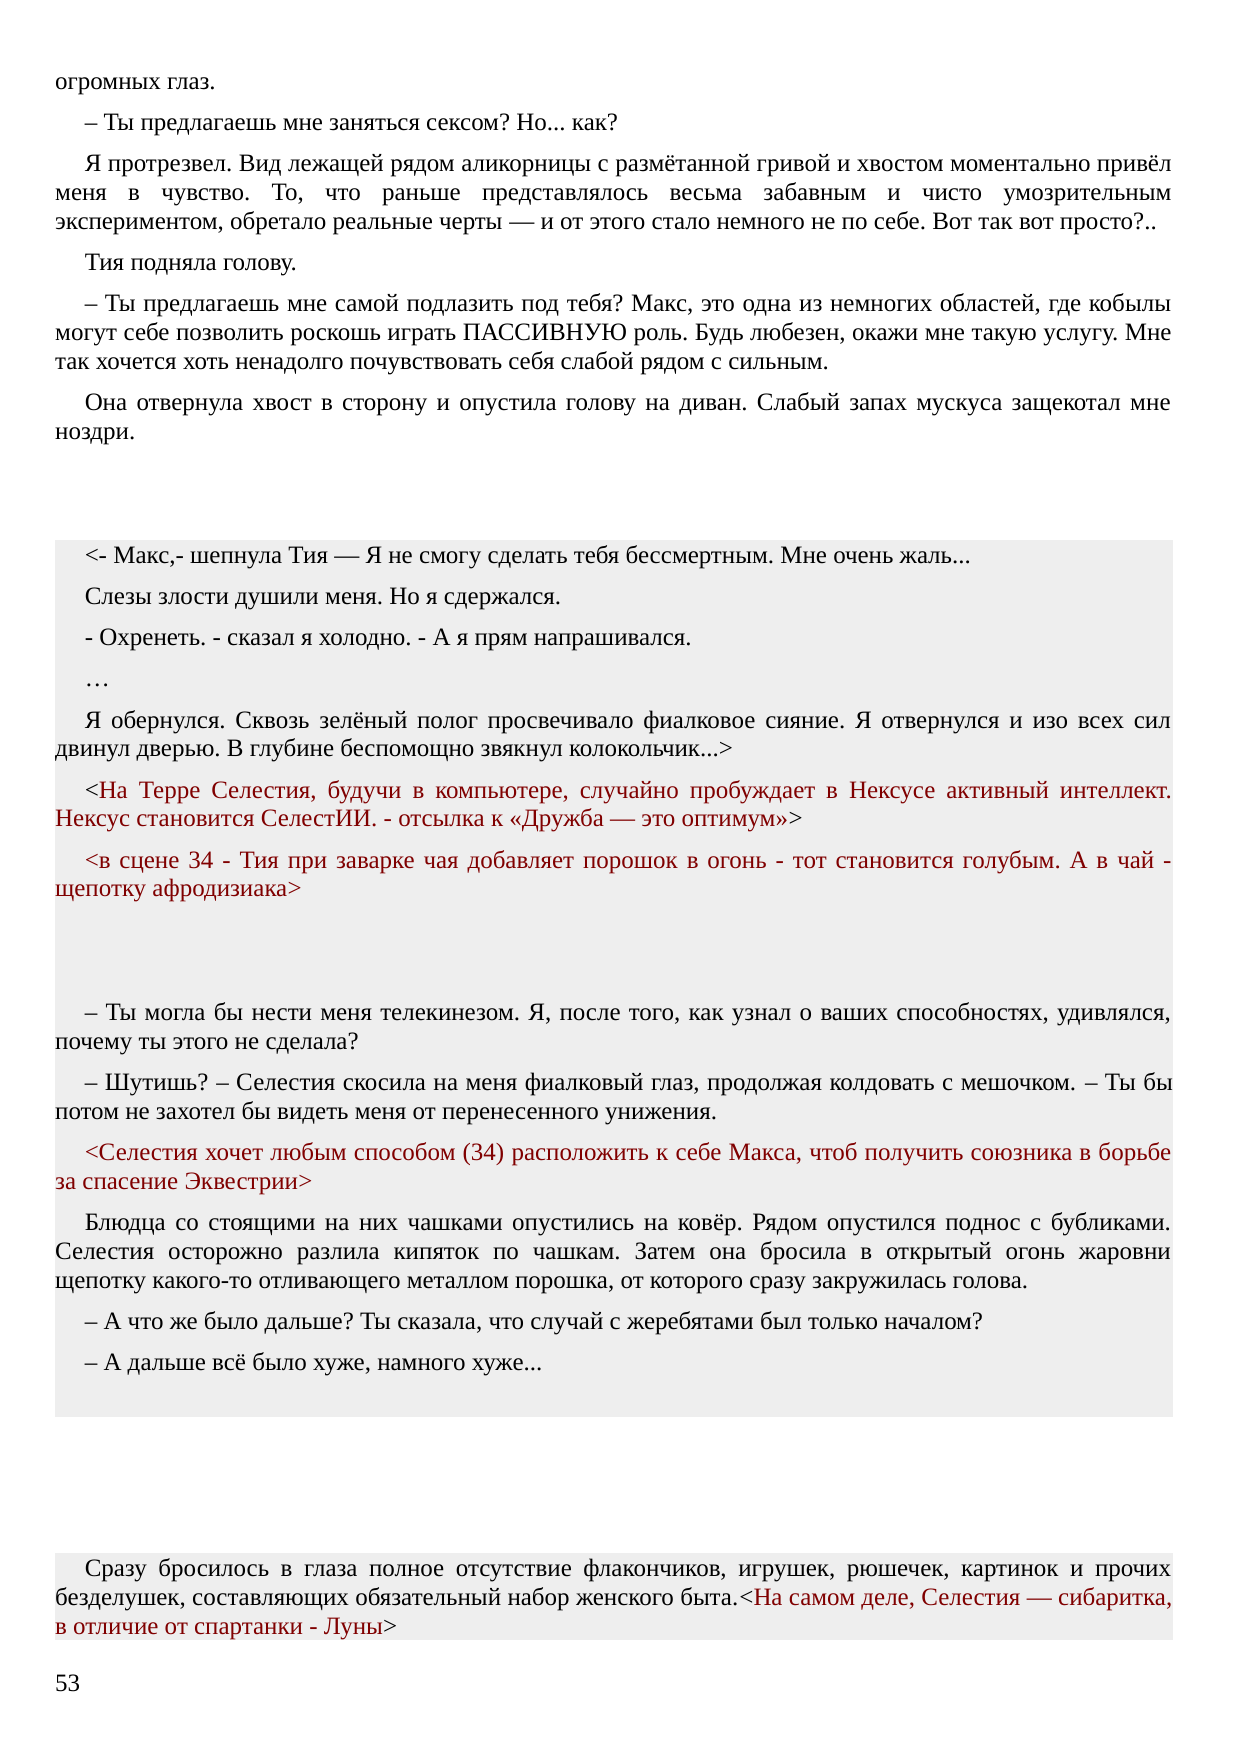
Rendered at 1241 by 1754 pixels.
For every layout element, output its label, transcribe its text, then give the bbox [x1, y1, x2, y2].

text … [55, 663, 1173, 692]
text Слезы злости душили меня. Но я сдержался. [55, 581, 1173, 610]
text огромных глаз. [55, 66, 1173, 95]
text Она отвернула хвост в сторону и опустила голову на диван. Слабый запах мускуса защекотал мне ноздри. [55, 387, 1173, 445]
text Сразу бросилось в глаза полное отсутствие флакончиков, игрушек, рюшечек, картинок и прочих безделушек, составляющих обязательный набор женского быта.<На самом деле, Селестия — сибаритка, в отличие от спартанки - Луны> [55, 1553, 1173, 1640]
text – Шутишь? – Селестия скосила на меня фиалковый глаз, продолжая колдовать с мешочком. – Ты бы потом не захотел бы видеть меня от перенесенного унижения. [55, 1067, 1173, 1125]
text – Ты предлагаешь мне заняться сексом? Но... как? [55, 107, 1173, 136]
text <в сцене 34 - Тия при заварке чая добавляет порошок в огонь - тот становится голубым. А в чай - щепотку афродизиака> [55, 845, 1173, 902]
text – Ты могла бы нести меня телекинезом. Я, после того, как узнал о ваших способностях, удивлялся, почему ты этого не сделала? [55, 997, 1173, 1055]
text – А что же было дальше? Ты сказала, что случай с жеребятами был только началом? [55, 1306, 1173, 1335]
text <На Терре Селестия, будучи в компьютере, случайно пробуждает в Нексусе активный интеллект. Нексус становится СелестИИ. - отсылка к «Дружба — это оптимум»> [55, 775, 1173, 832]
text - Охренеть. - сказал я холодно. - А я прям напрашивался. [55, 622, 1173, 651]
text Я обернулся. Сквозь зелёный полог просвечивало фиалковое сияние. Я отвернулся и изо всех сил двинул дверью. В глубине беспомощно звякнул колокольчик...> [55, 705, 1173, 762]
text <- Макс,- шепнула Тия — Я не смогу сделать тебя бессмертным. Мне очень жаль... [55, 540, 1173, 568]
text Я протрезвел. Вид лежащей рядом аликорницы с размётанной гривой и хвостом моментально привёл меня в чувство. То, что раньше представлялось весьма забавным и чисто умозрительным экспериментом, обретало реальные черты — и от этого стало немного не по себе. Вот так вот просто?.. [55, 148, 1173, 235]
text Блюдца со стоящими на них чашками опустились на ковёр. Рядом опустился поднос с бубликами. Селестия осторожно разлила кипяток по чашкам. Затем она бросила в открытый огонь жаровни щепотку какого-то отливающего металлом порошка, от которого сразу закружилась голова. [55, 1207, 1173, 1293]
text <Селестия хочет любым способом (34) расположить к себе Макса, чтоб получить союзника в борьбе за спасение Эквестрии> [55, 1137, 1173, 1195]
text Тия подняла голову. [55, 247, 1173, 276]
text – А дальше всё было хуже, намного хуже... [55, 1347, 1173, 1376]
text – Ты предлагаешь мне самой подлазить под тебя? Макс, это одна из немногих областей, где кобылы могут себе позволить роскошь играть ПАССИВНУЮ роль. Будь любезен, окажи мне такую услугу. Мне так хочется хоть ненадолго почувствовать себя слабой рядом с сильным. [55, 288, 1173, 375]
